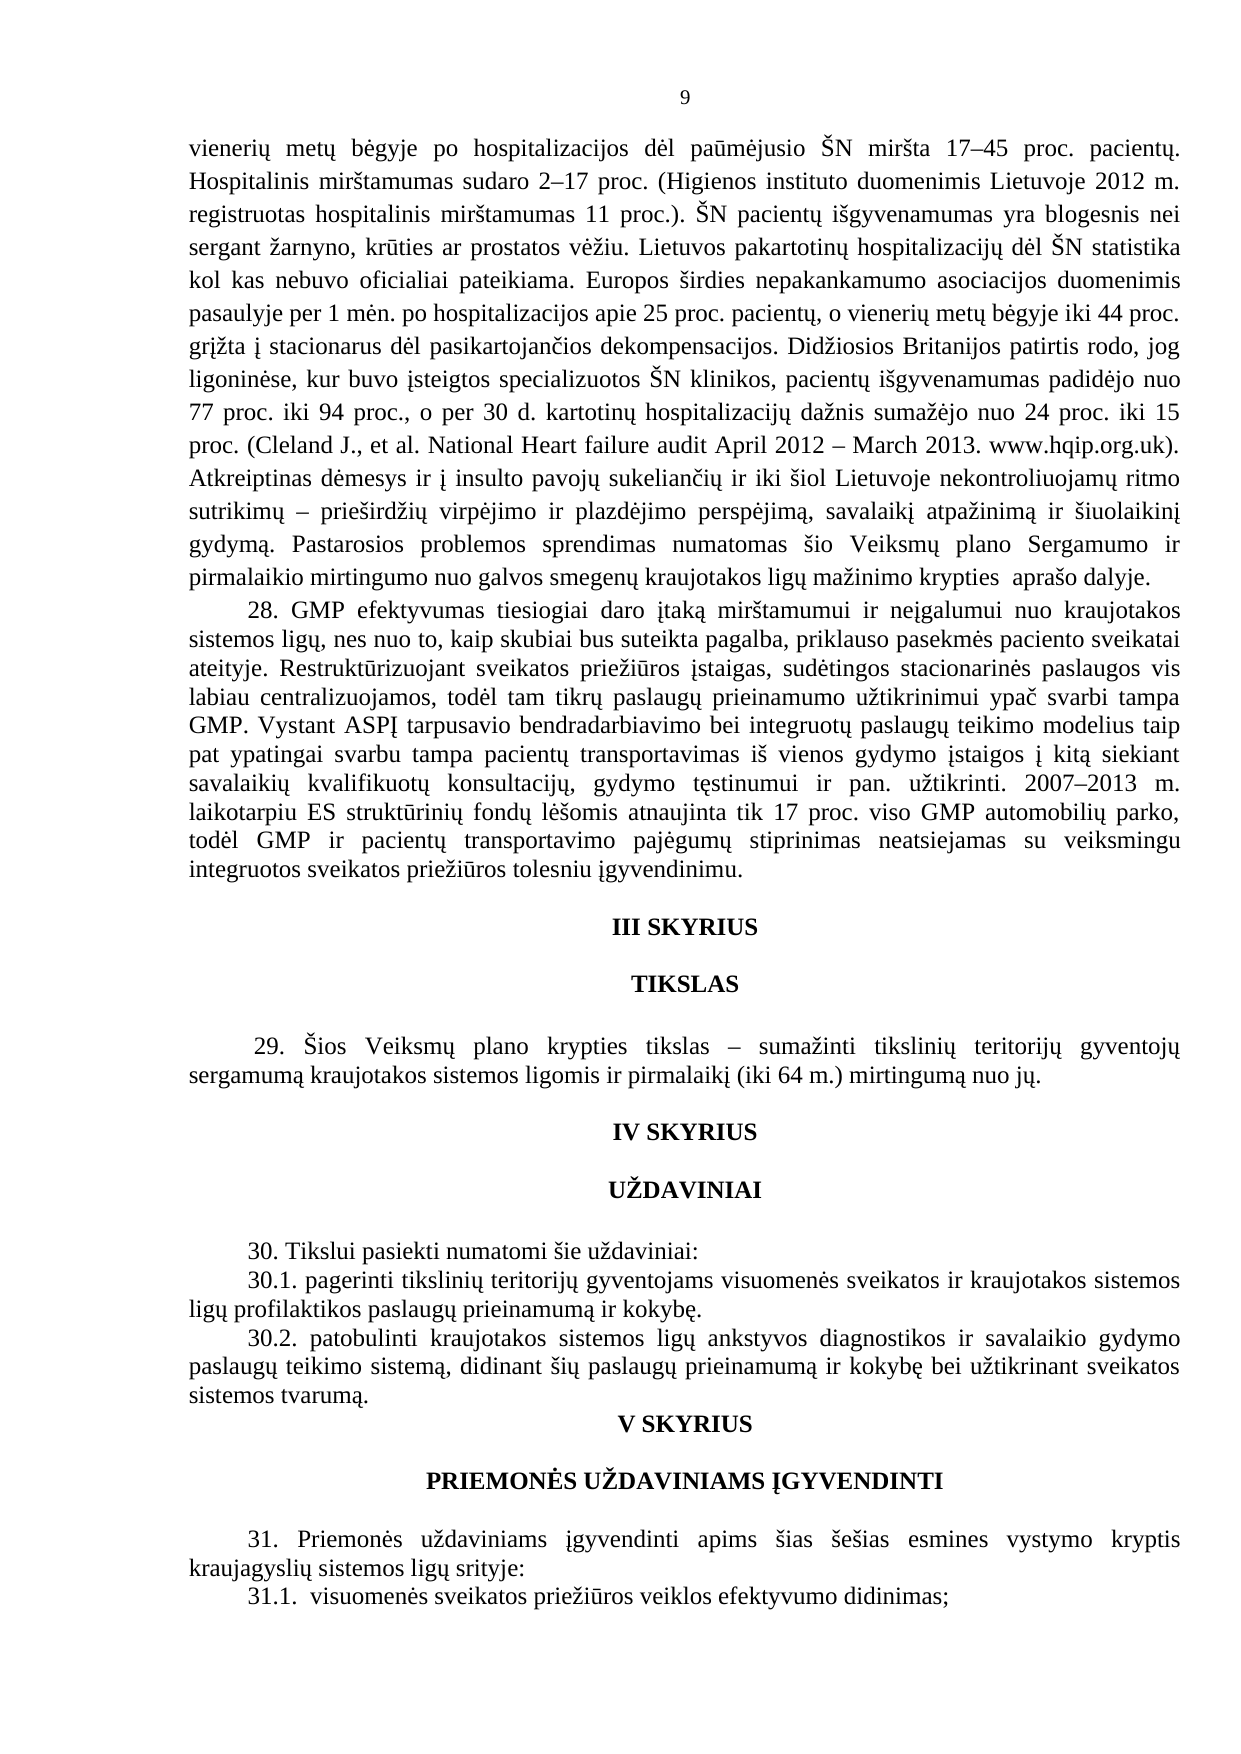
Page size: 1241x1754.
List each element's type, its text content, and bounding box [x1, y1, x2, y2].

text 30.1. pagerinti tikslinių teritorijų gyventojams visuomenės sveikatos ir kraujotakos sistemos ligų profilaktikos paslaugų prieinamumą ir kokybę. [188, 1265, 1181, 1323]
text V SKYRIUS [188, 1409, 1181, 1438]
text UŽDAVINIAI [188, 1175, 1181, 1203]
text III SKYRIUS [188, 912, 1181, 940]
text TIKSLAS [188, 969, 1181, 998]
text IV SKYRIUS [188, 1117, 1181, 1146]
text 29. Šios Veiksmų plano krypties tikslas – sumažinti tikslinių teritorijų gyventojų sergamumą kraujotakos sistemos ligomis ir pirmalaikį (iki 64 m.) mirtingumą nuo jų. [188, 1031, 1181, 1088]
text 31.1. visuomenės sveikatos priežiūros veiklos efektyvumo didinimas; [188, 1581, 1181, 1610]
text 31. Priemonės uždaviniams įgyvendinti apims šias šešias esmines vystymo kryptis kraujagyslių sistemos ligų srityje: [188, 1524, 1181, 1581]
text 30. Tikslui pasiekti numatomi šie uždaviniai: [188, 1236, 1181, 1265]
text PRIEMONĖS UŽDAVINIAMS ĮGYVENDINTI [188, 1466, 1181, 1495]
text 28. GMP efektyvumas tiesiogiai daro įtaką mirštamumui ir neįgalumui nuo kraujotakos sistemos ligų, nes nuo to, kaip skubiai bus suteikta pagalba, priklauso pasekmės paciento sveikatai ateityje. Restruktūrizuojant sveikatos priežiūros įstaigas, sudėtingos stacionarinės paslaugos vis labiau centralizuojamos, todėl tam tikrų paslaugų prieinamumo užtikrinimui ypač svarbi tampa GMP. Vystant ASPĮ tarpusavio bendradarbiavimo bei integruotų paslaugų teikimo modelius taip pat ypatingai svarbu tampa pacientų transportavimas iš vienos gydymo įstaigos į kitą siekiant savalaikių kvalifikuotų konsultacijų, gydymo tęstinumui ir pan. užtikrinti. 2007–2013 m. laikotarpiu ES struktūrinių fondų lėšomis atnaujinta tik 17 proc. viso GMP automobilių parko, todėl GMP ir pacientų transportavimo pajėgumų stiprinimas neatsiejamas su veiksmingu integruotos sveikatos priežiūros tolesniu įgyvendinimu. [188, 595, 1181, 883]
text 30.2. patobulinti kraujotakos sistemos ligų ankstyvos diagnostikos ir savalaikio gydymo paslaugų teikimo sistemą, didinant šių paslaugų prieinamumą ir kokybę bei užtikrinant sveikatos sistemos tvarumą. [188, 1323, 1181, 1409]
text vienerių metų bėgyje po hospitalizacijos dėl paūmėjusio ŠN miršta 17–45 proc. pacientų. Hospitalinis mirštamumas sudaro 2–17 proc. (Higienos instituto duomenimis Lietuvoje 2012 m. registruotas hospitalinis mirštamumas 11 proc.). ŠN pacientų išgyvenamumas yra blogesnis nei sergant žarnyno, krūties ar prostatos vėžiu. Lietuvos pakartotinų hospitalizacijų dėl ŠN statistika kol kas nebuvo oficialiai pateikiama. Europos širdies nepakankamumo asociacijos duomenimis pasaulyje per 1 mėn. po hospitalizacijos apie 25 proc. pacientų, o vienerių metų bėgyje iki 44 proc. grįžta į stacionarus dėl pasikartojančios dekompensacijos. Didžiosios Britanijos patirtis rodo, jog ligoninėse, kur buvo įsteigtos specializuotos ŠN klinikos, pacientų išgyvenamumas padidėjo nuo 77 proc. iki 94 proc., o per 30 d. kartotinų hospitalizacijų dažnis sumažėjo nuo 24 proc. iki 15 proc. (Cleland J., et al. National Heart failure audit April 2012 – March 2013. www.hqip.org.uk). Atkreiptinas dėmesys ir į insulto pavojų sukeliančių ir iki šiol Lietuvoje nekontroliuojamų ritmo sutrikimų – prieširdžių virpėjimo ir plazdėjimo perspėjimą, savalaikį atpažinimą ir šiuolaikinį gydymą. Pastarosios problemos sprendimas numatomas šio Veiksmų plano Sergamumo ir pirmalaikio mirtingumo nuo galvos smegenų kraujotakos ligų mažinimo krypties aprašo dalyje. [188, 133, 1181, 591]
